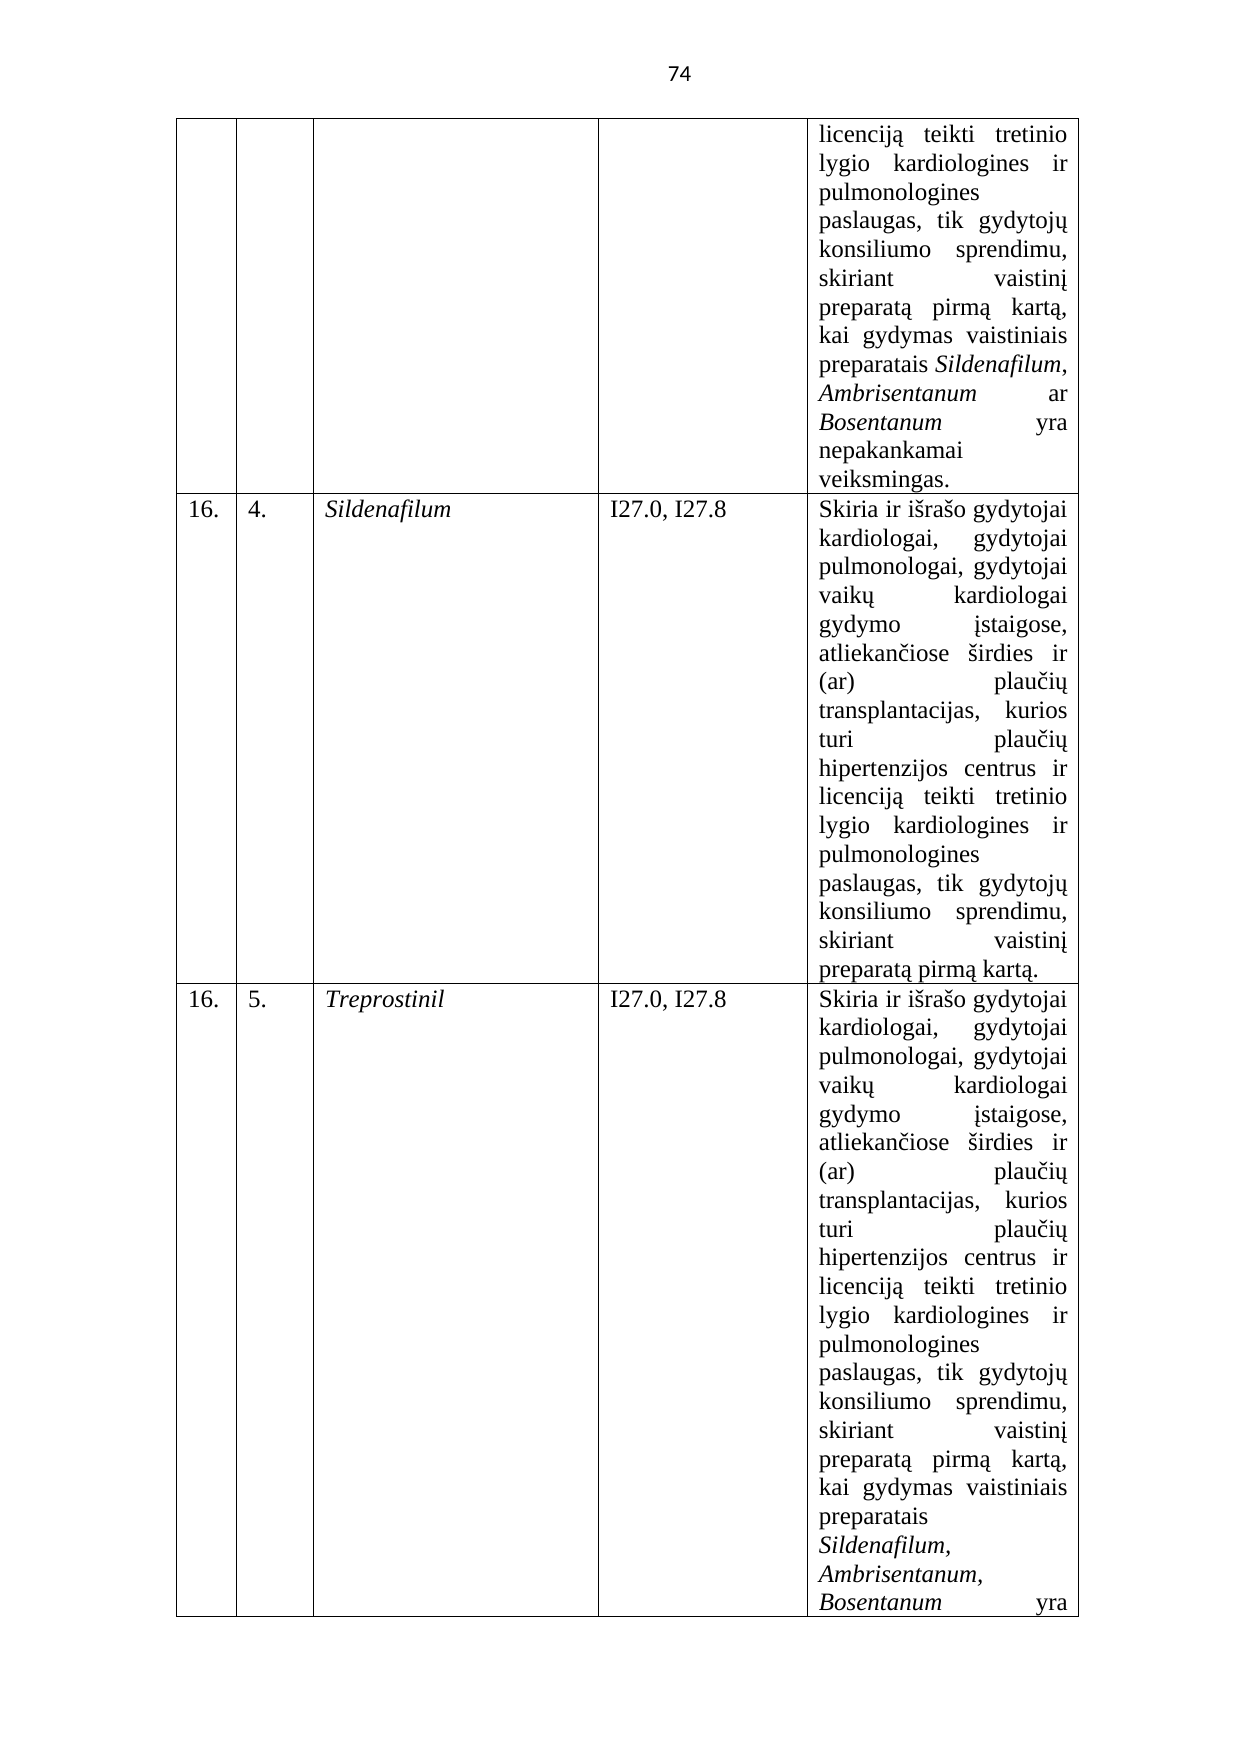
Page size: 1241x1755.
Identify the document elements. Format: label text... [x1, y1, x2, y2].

table_cell 16. [177, 984, 236, 1616]
table_cell 4. [237, 494, 313, 983]
table_cell I27.0, I27.8 [599, 494, 807, 983]
table_cell [314, 119, 598, 493]
table_cell Skiria ir išrašo gydytojai kardiologai, gydytojai pulmonologai, gydytojai vaikų kardiologai gydymo įstaigose, atliekančiose širdies ir (ar) plaučių transplantacijas, kurios turi plaučių hipertenzijos centrus ir licenciją teikti tretinio lygio kardiologines ir pulmonologines paslaugas, tik gydytojų konsiliumo sprendimu, skiriant vaistinį preparatą pirmą kartą. [808, 494, 1078, 983]
table_cell [1103, 118, 1109, 493]
table_cell [1079, 118, 1083, 493]
table_cell [1093, 118, 1099, 493]
table_cell [1088, 983, 1093, 1616]
table_cell 5. [237, 984, 313, 1616]
table_cell [1099, 118, 1103, 493]
table_cell [1103, 493, 1109, 983]
table_cell Treprostinil [314, 984, 598, 1616]
table_cell [1093, 493, 1099, 983]
table_cell [1079, 493, 1083, 983]
table_cell [1093, 983, 1099, 1616]
table_cell Skiria ir išrašo gydytojai kardiologai, gydytojai pulmonologai, gydytojai vaikų kardiologai gydymo įstaigose, atliekančiose širdies ir (ar) plaučių transplantacijas, kurios turi plaučių hipertenzijos centrus ir licenciją teikti tretinio lygio kardiologines ir pulmonologines paslaugas, tik gydytojų konsiliumo sprendimu, skiriant vaistinį preparatą pirmą kartą, kai gydymas vaistiniais preparatais Sildenafilum, Ambrisentanum, Bosentanum yra [808, 984, 1078, 1616]
table_cell [177, 119, 236, 493]
table_cell [599, 119, 807, 493]
table_cell 16. [177, 494, 236, 983]
table_cell licenciją teikti tretinio lygio kardiologines ir pulmonologines paslaugas, tik gydytojų konsiliumo sprendimu, skiriant vaistinį preparatą pirmą kartą, kai gydymas vaistiniais preparatais Sildenafilum, Ambrisentanum ar Bosentanum yra nepakankamai veiksmingas. [808, 119, 1078, 493]
table_cell [1084, 493, 1088, 983]
table_cell [1079, 983, 1083, 1616]
table_cell I27.0, I27.8 [599, 984, 807, 1616]
table_cell [1103, 983, 1109, 1616]
table_cell Sildenafilum [314, 494, 598, 983]
table_cell [1084, 118, 1088, 493]
table_cell [1109, 493, 1123, 983]
table_cell [1084, 983, 1088, 1616]
table_cell [1109, 118, 1123, 493]
table_cell [1088, 493, 1093, 983]
table_cell [1088, 118, 1093, 493]
table_cell [237, 119, 313, 493]
table_cell [1099, 983, 1103, 1616]
table_cell [1109, 983, 1123, 1616]
table_cell [1099, 493, 1103, 983]
